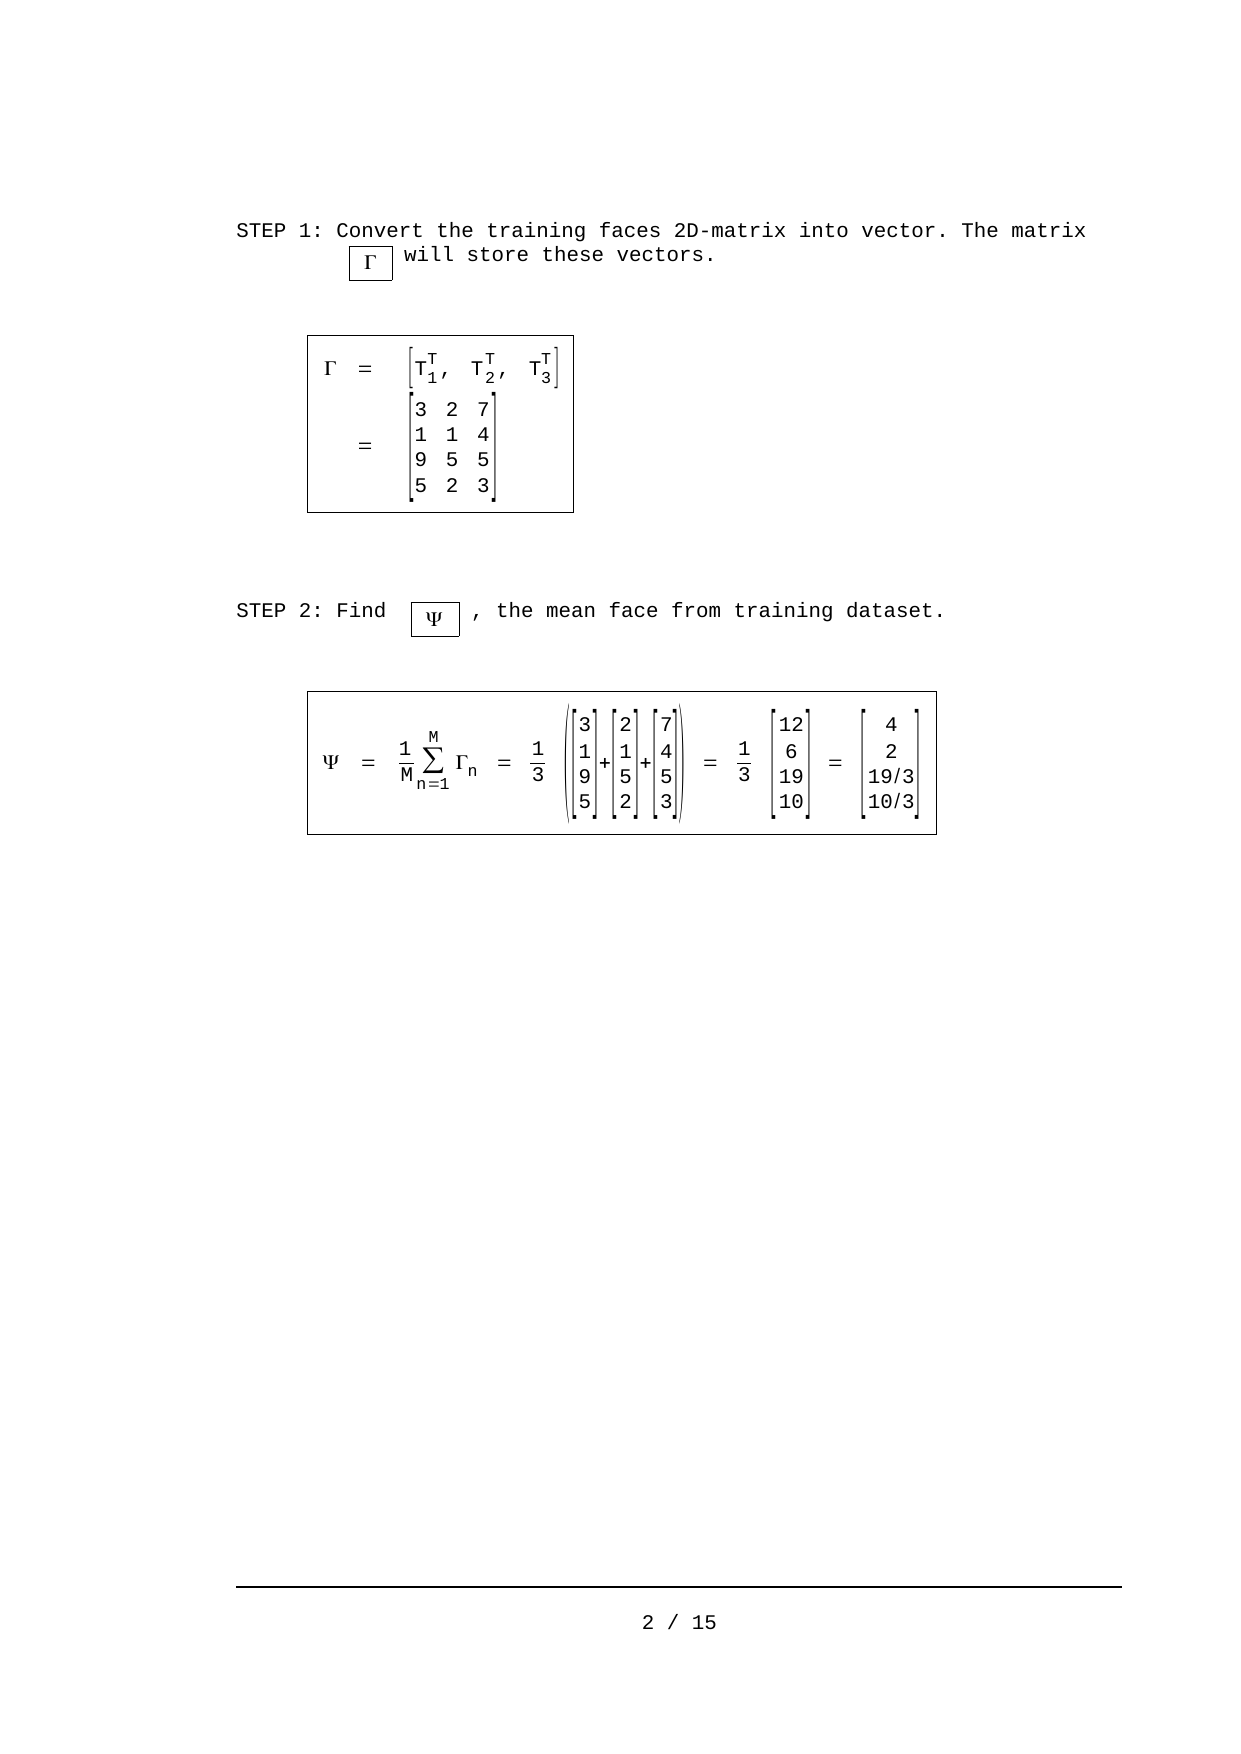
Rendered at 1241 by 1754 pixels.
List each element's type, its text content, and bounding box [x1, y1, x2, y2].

subtitle Convert the training faces 2D-matrix into vector. The matrix will store these vectors. [236, 220, 1122, 280]
subtitle Find , the mean face from training dataset. [236, 599, 1122, 636]
